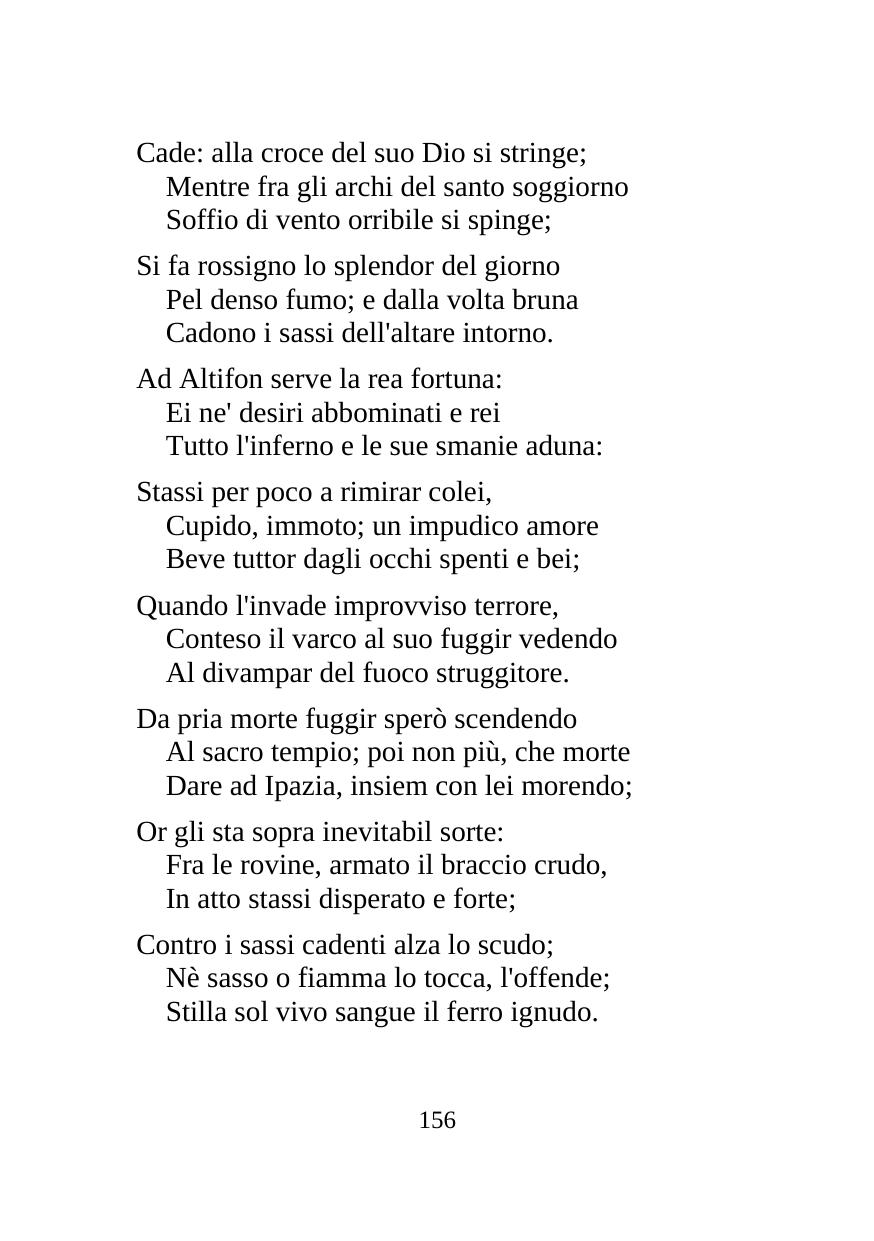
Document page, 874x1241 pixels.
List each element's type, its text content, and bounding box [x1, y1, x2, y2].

text Contro i sassi cadenti alza lo scudo; Nè sasso o fiamma lo tocca, l'offende; Stilla sol vivo sangue il ferro ignudo. [136, 927, 768, 1028]
text Cade: alla croce del suo Dio si stringe; Mentre fra gli archi del santo soggiorno Soffio di vento orribile si spinge; [136, 135, 768, 236]
text Or gli sta sopra inevitabil sorte: Fra le rovine, armato il braccio crudo, In atto stassi disperato e forte; [136, 814, 768, 914]
text Da pria morte fuggir sperò scendendo Al sacro tempio; poi non più, che morte Dare ad Ipazia, insiem con lei morendo; [136, 701, 768, 801]
text Si fa rossigno lo splendor del giorno Pel denso fumo; e dalla volta bruna Cadono i sassi dell'altare intorno. [136, 248, 768, 349]
text Quando l'invade improvviso terrore, Conteso il varco al suo fuggir vedendo Al divampar del fuoco struggitore. [136, 588, 768, 688]
text Stassi per poco a rimirar colei, Cupido, immoto; un impudico amore Beve tuttor dagli occhi spenti e bei; [136, 474, 768, 575]
text Ad Altifon serve la rea fortuna: Ei ne' desiri abbominati e rei Tutto l'inferno e le sue smanie aduna: [136, 361, 768, 462]
